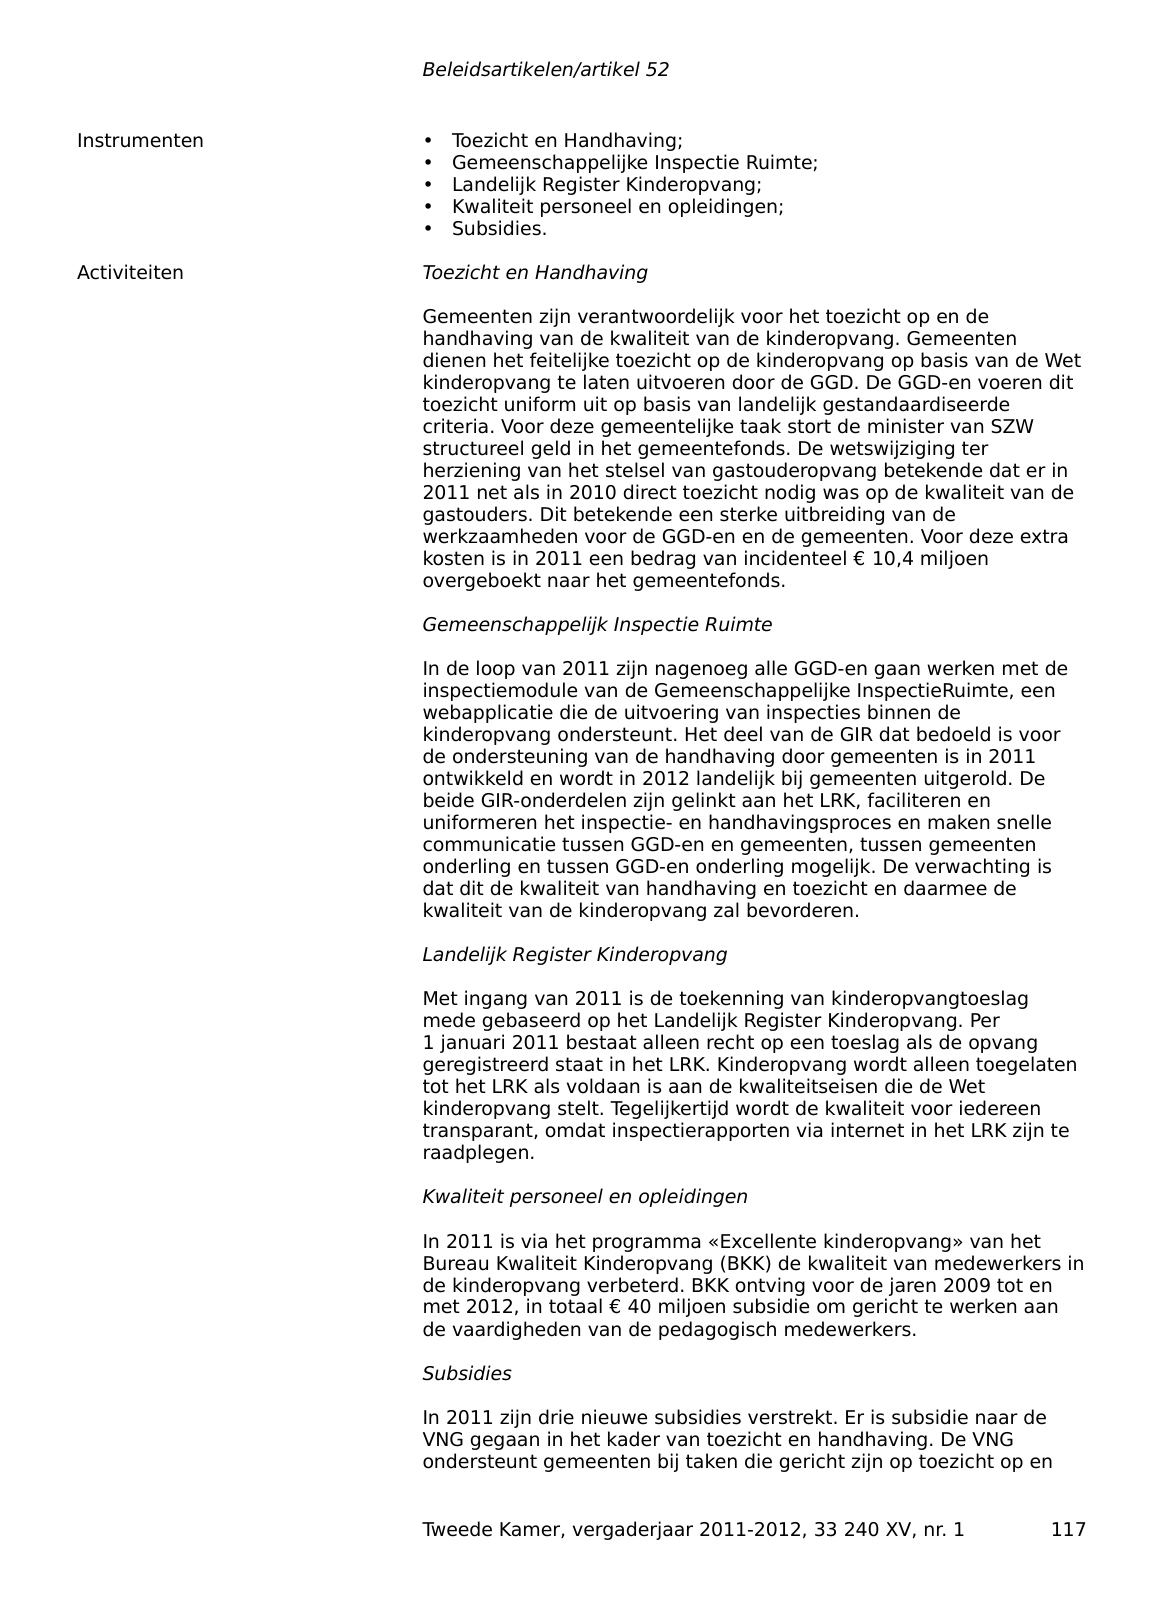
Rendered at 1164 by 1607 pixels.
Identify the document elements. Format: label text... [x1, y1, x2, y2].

text Gemeenten zijn verantwoordelijk voor het toezicht op en de handhaving van de kwaliteit van de kinderopvang. Gemeenten dienen het feitelijke toezicht op de kinderopvang op basis van de Wet kinderopvang te laten uitvoeren door de GGD. De GGD-en voeren dit toezicht uniform uit op basis van landelijk gestandaardiseerde criteria. Voor deze gemeentelijke taak stort de minister van SZW structureel geld in het gemeentefonds. De wetswijziging ter herziening van het stelsel van gastouderopvang betekende dat er in 2011 net als in 2010 direct toezicht nodig was op de kwaliteit van de gastouders. Dit betekende een sterke uitbreiding van de werkzaamheden voor de GGD-en en de gemeenten. Voor deze extra kosten is in 2011 een bedrag van incidenteel € 10,4 miljoen overgeboekt naar het gemeentefonds. [422, 306, 1087, 592]
text • Toezicht en Handhaving; [422, 130, 1087, 152]
text • Landelijk Register Kinderopvang; [422, 174, 1087, 196]
subtitle Toezicht en Handhaving [422, 262, 1087, 284]
text • Gemeenschappelijke Inspectie Ruimte; [422, 152, 1087, 174]
text • Subsidies. [422, 218, 1087, 240]
text [77, 152, 399, 160]
text Instrumenten [77, 130, 399, 152]
subtitle Landelijk Register Kinderopvang [422, 944, 1087, 966]
subtitle Gemeenschappelijk Inspectie Ruimte [422, 614, 1087, 636]
subtitle [77, 284, 399, 292]
text In de loop van 2011 zijn nagenoeg alle GGD-en gaan werken met de inspectiemodule van de Gemeenschappelijke InspectieRuimte, een webapplicatie die de uitvoering van inspecties binnen de kinderopvang ondersteunt. Het deel van de GIR dat bedoeld is voor de ondersteuning van de handhaving door gemeenten is in 2011 ontwikkeld en wordt in 2012 landelijk bij gemeenten uitgerold. De beide GIR-onderdelen zijn gelinkt aan het LRK, faciliteren en uniformeren het inspectie- en handhavingsproces en maken snelle communicatie tussen GGD-en en gemeenten, tussen gemeenten onderling en tussen GGD-en onderling mogelijk. De verwachting is dat dit de kwaliteit van handhaving en toezicht en daarmee de kwaliteit van de kinderopvang zal bevorderen. [422, 658, 1087, 922]
text • Kwaliteit personeel en opleidingen; [422, 196, 1087, 218]
subtitle Kwaliteit personeel en opleidingen [422, 1186, 1087, 1208]
text In 2011 is via het programma «Excellente kinderopvang» van het Bureau Kwaliteit Kinderopvang (BKK) de kwaliteit van medewerkers in de kinderopvang verbeterd. BKK ontving voor de jaren 2009 tot en met 2012, in totaal € 40 miljoen subsidie om gericht te werken aan de vaardigheden van de pedagogisch medewerkers. [422, 1231, 1087, 1340]
text Activiteiten [77, 262, 399, 284]
subtitle Subsidies [422, 1363, 1087, 1384]
text Met ingang van 2011 is de toekenning van kinderopvangtoeslag mede gebaseerd op het Landelijk Register Kinderopvang. Per 1 januari 2011 bestaat alleen recht op een toeslag als de opvang geregistreerd staat in het LRK. Kinderopvang wordt alleen toegelaten tot het LRK als voldaan is aan de kwaliteitseisen die de Wet kinderopvang stelt. Tegelijkertijd wordt de kwaliteit voor iedereen transparant, omdat inspectierapporten via internet in het LRK zijn te raadplegen. [422, 988, 1087, 1164]
text In 2011 zijn drie nieuwe subsidies verstrekt. Er is subsidie naar de VNG gegaan in het kader van toezicht en handhaving. De VNG ondersteunt gemeenten bij taken die gericht zijn op toezicht op en [422, 1407, 1087, 1473]
